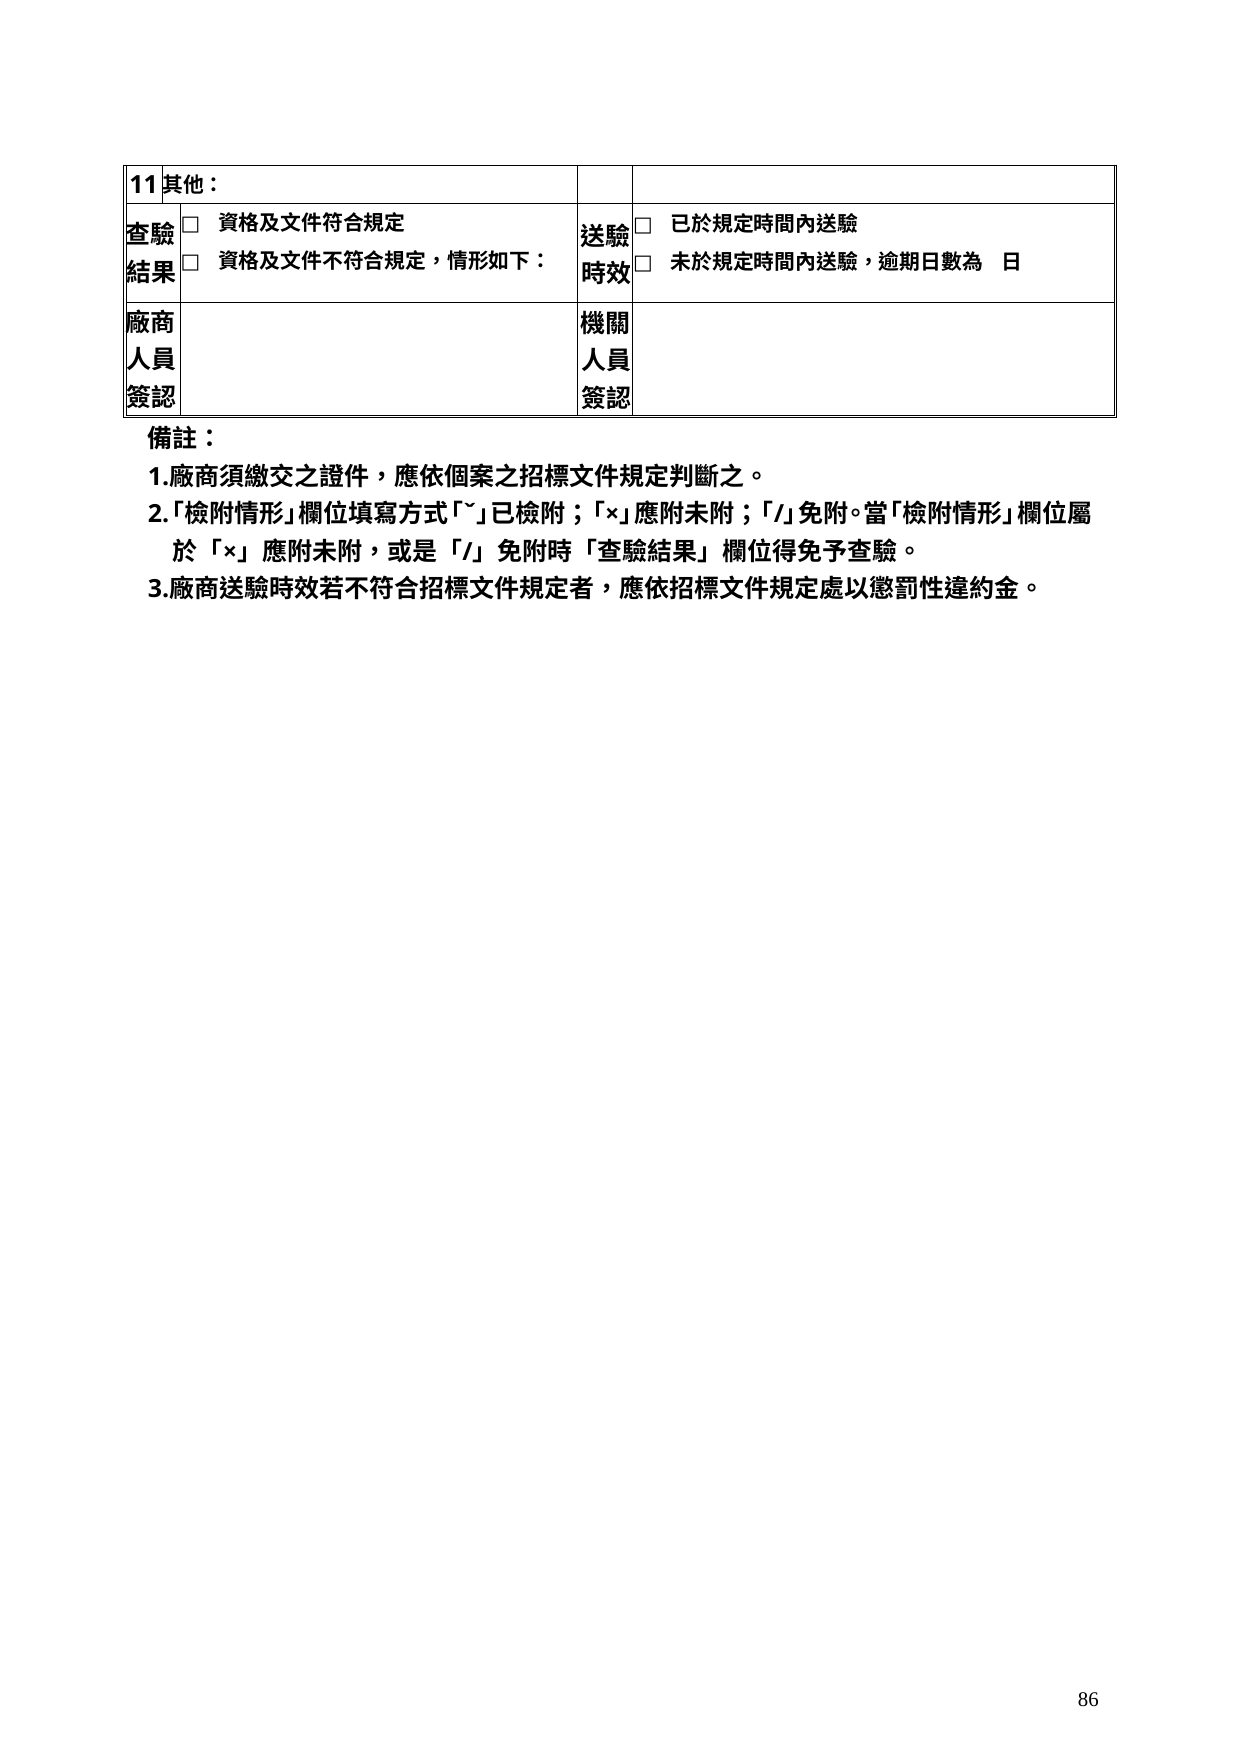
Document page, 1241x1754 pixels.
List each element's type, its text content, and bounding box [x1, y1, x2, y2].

text 1.廠商須繳交之證件，應依個案之招標文件規定判斷之。 [148, 456, 1092, 493]
table_cell 機關人員簽認 [578, 303, 632, 415]
table_cell [181, 303, 577, 415]
table_cell 已於規定時間內送驗 未於規定時間內送驗，逾期日數為 日 [633, 204, 1114, 302]
table_cell [578, 166, 632, 203]
text 2.「檢附情形」欄位填寫方式「ˇ」已檢附；「×」應附未附；「/」免附。當「檢附情形」欄位屬於「×」應附未附，或是「/」免附時「查驗結果」欄位得免予查驗。 [148, 493, 1092, 568]
text 3.廠商送驗時效若不符合招標文件規定者，應依招標文件規定處以懲罰性違約金。 [148, 568, 1092, 606]
table_cell [633, 303, 1114, 415]
table_cell 廠商人員簽認 [127, 303, 180, 415]
table_cell 資格及文件符合規定 資格及文件不符合規定，情形如下： [181, 204, 577, 302]
table_cell 11 [127, 166, 162, 203]
table_cell 送驗時效 [578, 204, 632, 302]
table_cell [633, 166, 1114, 203]
table_cell 其他： [163, 166, 577, 203]
text 備註： [148, 418, 1092, 456]
table_cell 查驗結果 [127, 204, 180, 302]
